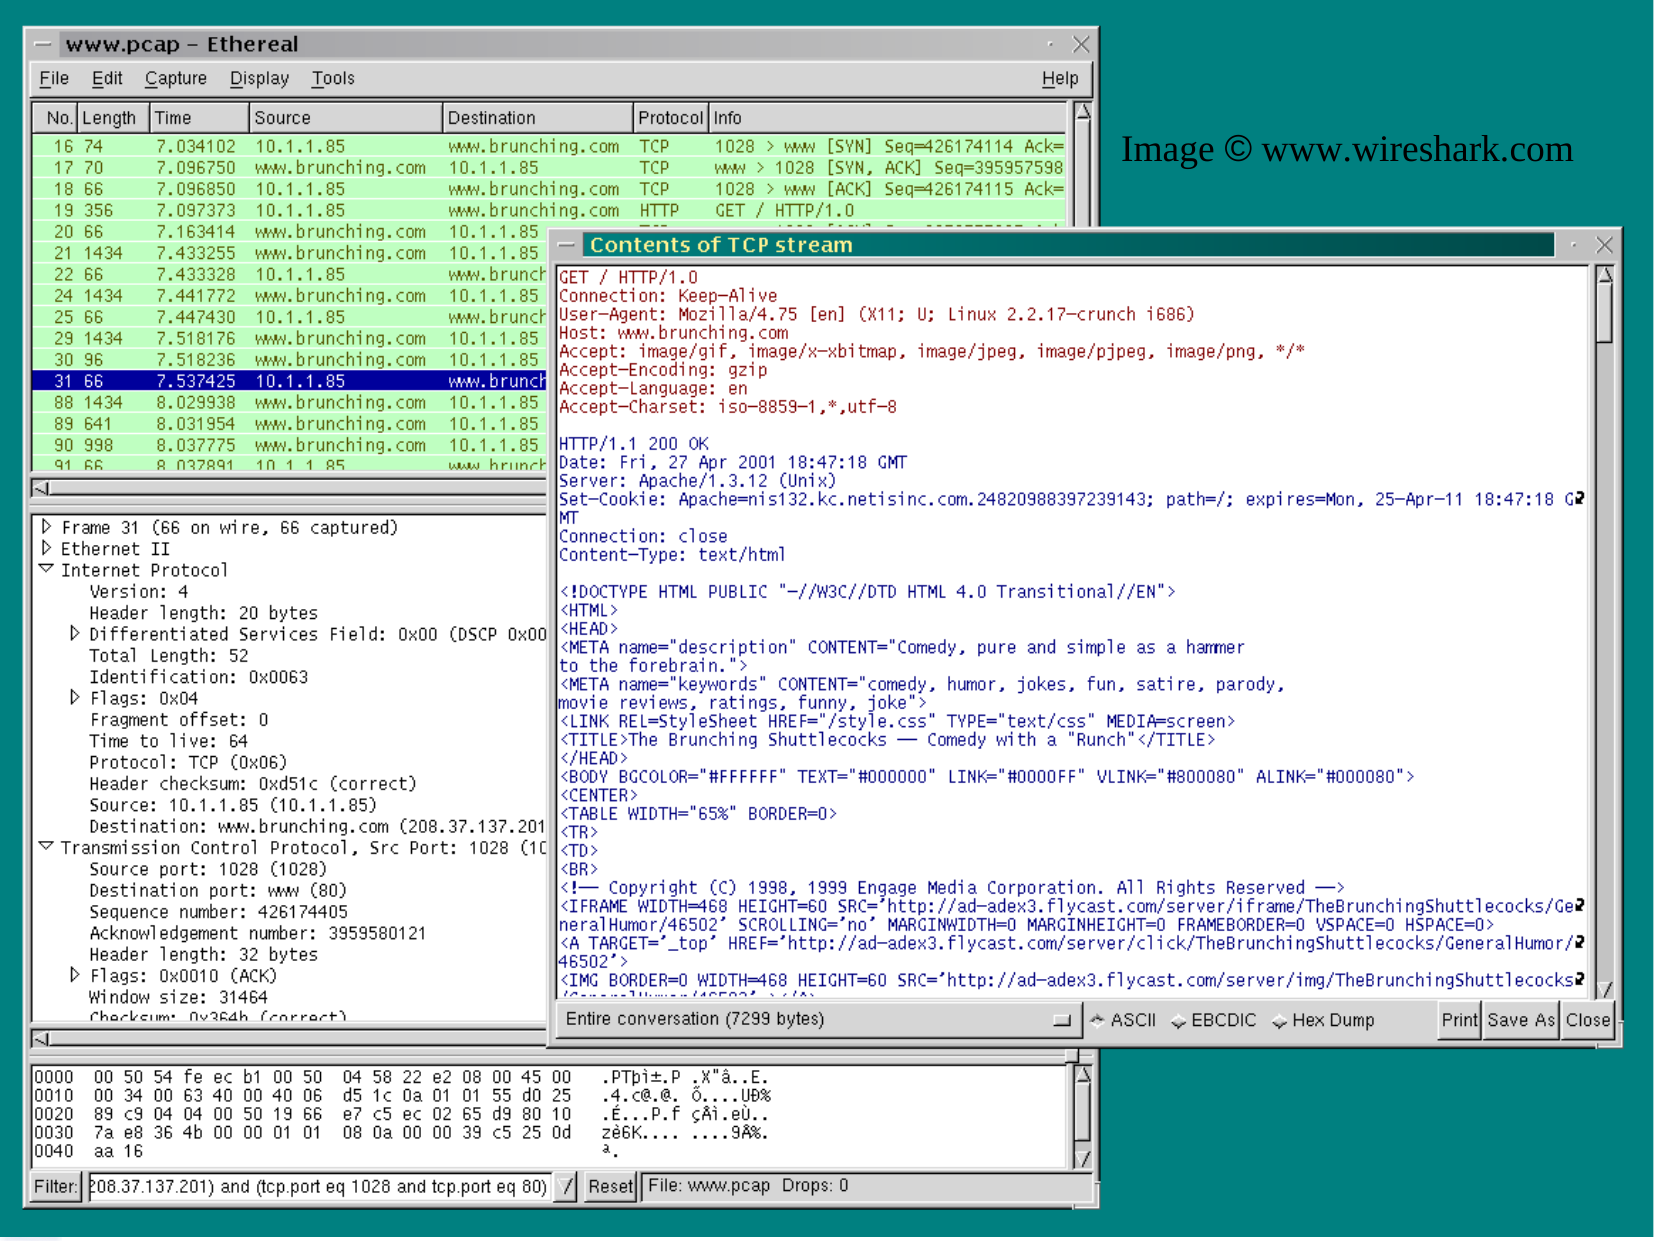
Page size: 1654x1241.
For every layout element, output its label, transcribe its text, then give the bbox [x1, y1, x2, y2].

picture [0, 0, 1654, 1240]
text_box Image © www.wireshark.com [1121, 127, 1575, 170]
